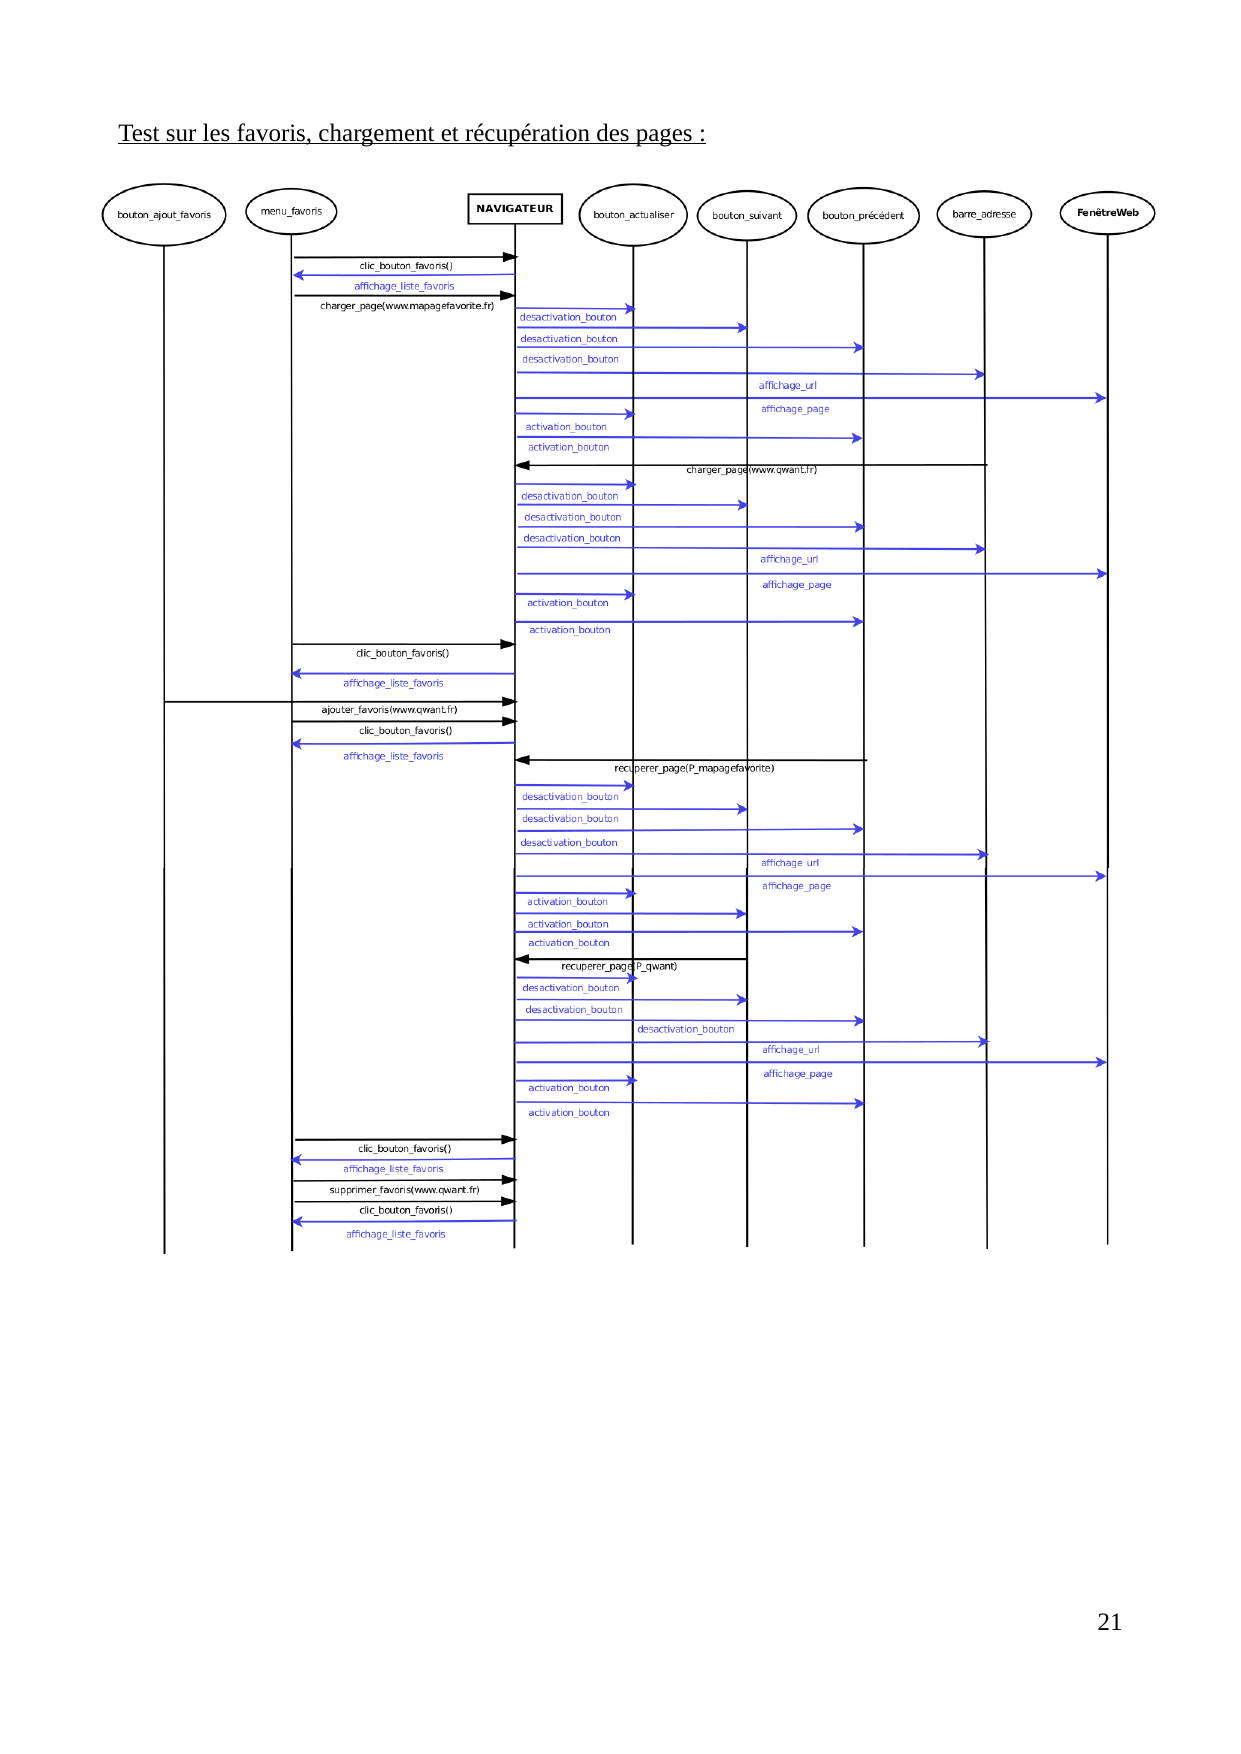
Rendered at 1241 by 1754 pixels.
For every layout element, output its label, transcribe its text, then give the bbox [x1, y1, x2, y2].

text Test sur les favoris, chargement et récupération des pages : [118, 118, 1122, 147]
